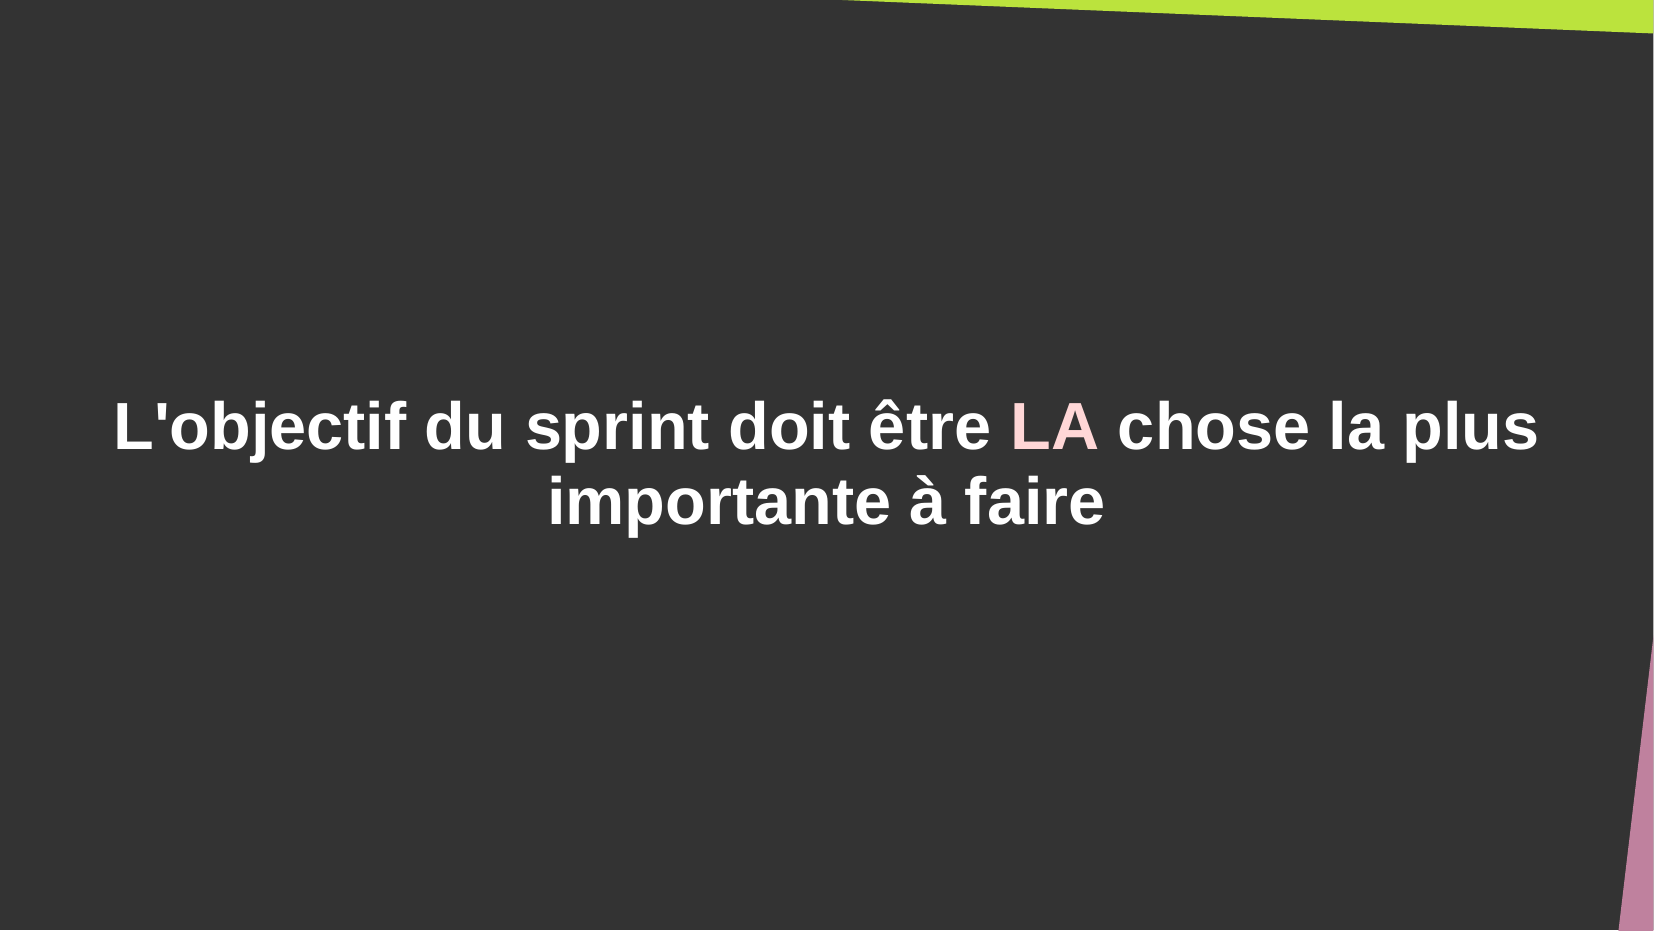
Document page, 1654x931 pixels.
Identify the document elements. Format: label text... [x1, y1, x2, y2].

title L'objectif du sprint doit être LA chose la plus importante à faire [31, 388, 1622, 542]
text_box [1618, 631, 1654, 931]
text_box [842, 0, 1654, 34]
